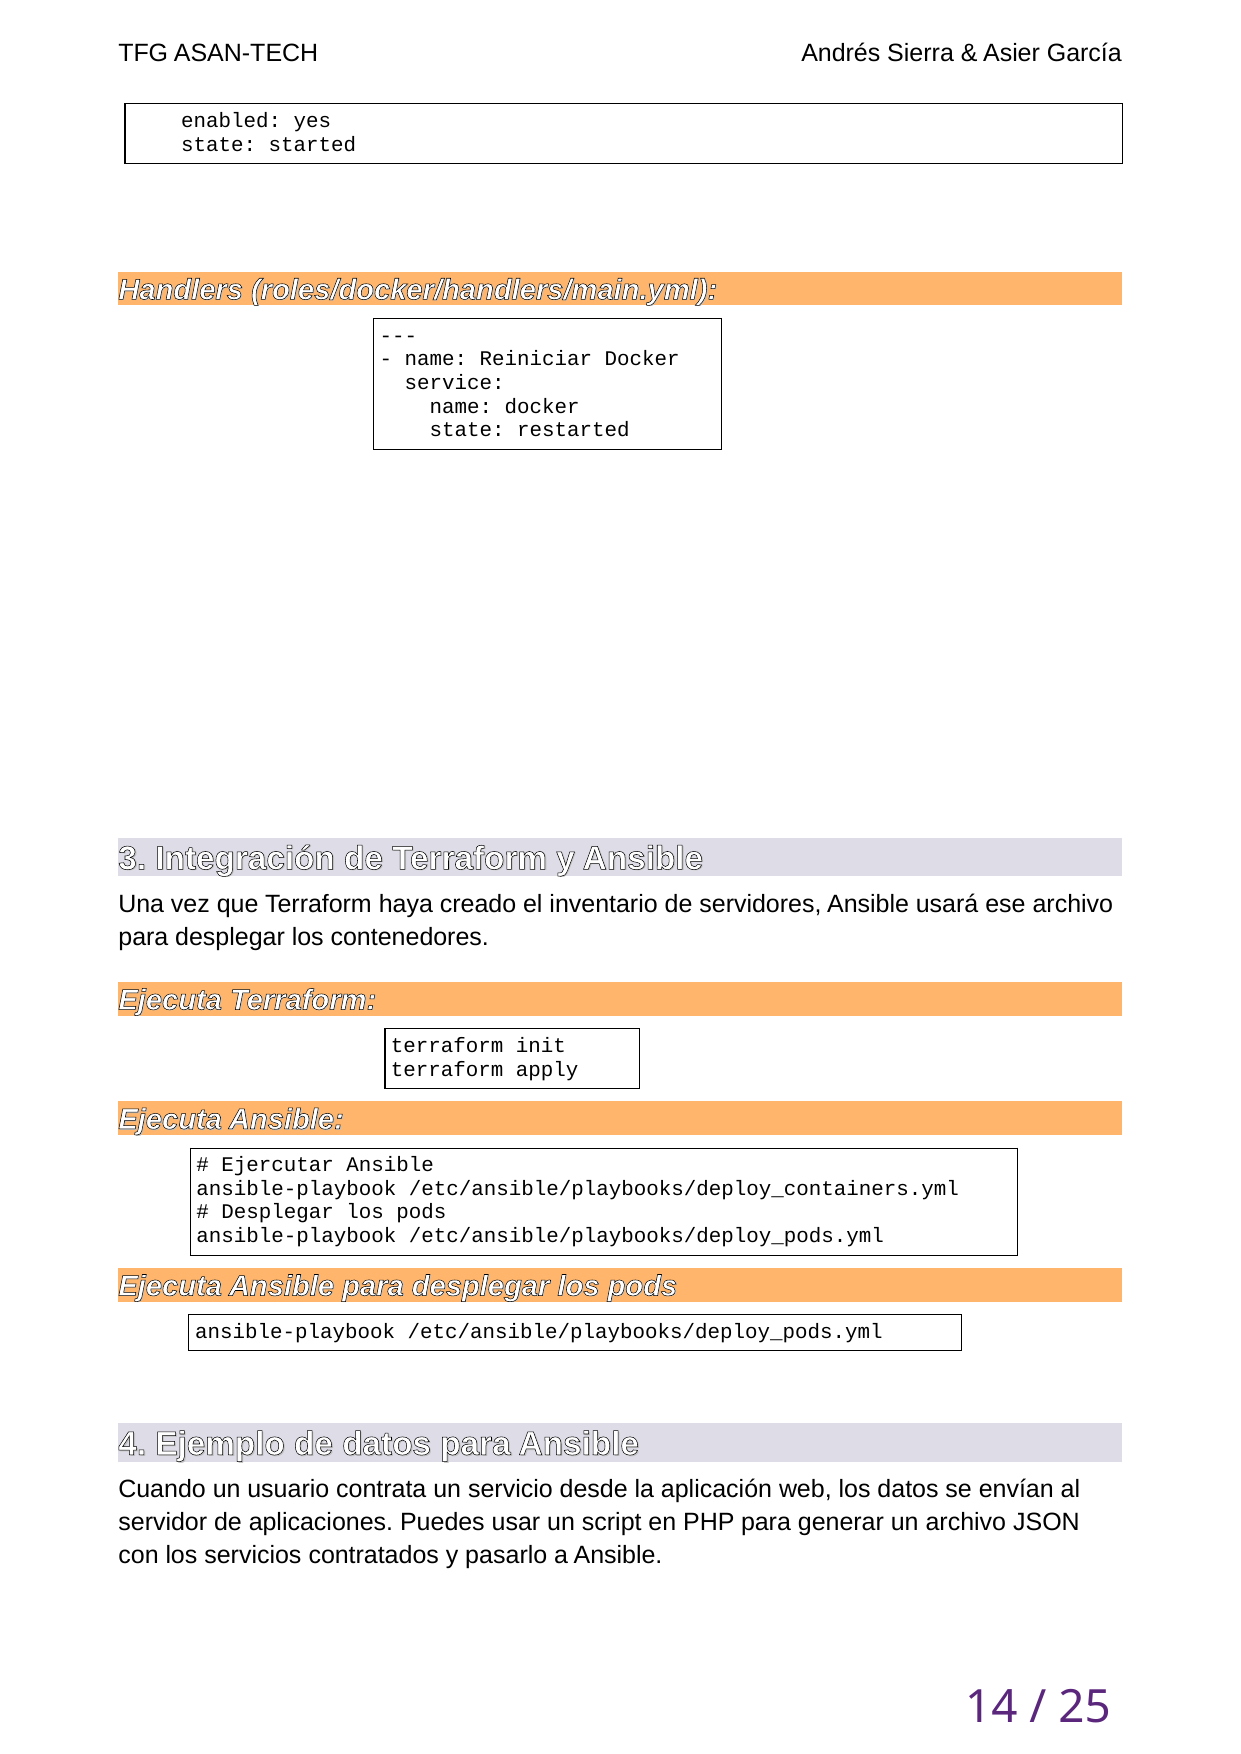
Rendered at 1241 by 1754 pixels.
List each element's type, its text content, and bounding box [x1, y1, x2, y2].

subtitle Ejecuta Terraform: [118, 982, 1122, 1016]
table_header enabled: yes state: started [126, 104, 1122, 163]
text Cuando un usuario contrata un servicio desde la aplicación web, los datos se envían al servidor de aplicaciones. Puedes usar un script en PHP para generar un archivo JSON con los servicios contratados y pasarlo a Ansible. [118, 1474, 1122, 1569]
subtitle 3. Integración de Terraform y Ansible [118, 838, 1122, 876]
subtitle Ejecuta Ansible: [118, 1101, 1122, 1135]
table_header --- - name: Reiniciar Docker service: name: docker state: restarted [374, 319, 721, 449]
table_header # Ejercutar Ansible ansible-playbook /etc/ansible/playbooks/deploy_containers.yml # Desplegar los pods ansible-playbook /etc/ansible/playbooks/deploy_pods.yml [191, 1149, 1017, 1254]
subtitle Ejecuta Ansible para desplegar los pods [118, 1268, 1122, 1302]
subtitle Handlers (roles/docker/handlers/main.yml): [118, 272, 1122, 305]
subtitle 4. Ejemplo de datos para Ansible [118, 1423, 1122, 1462]
table_header ansible-playbook /etc/ansible/playbooks/deploy_pods.yml [189, 1315, 961, 1350]
text Una vez que Terraform haya creado el inventario de servidores, Ansible usará ese archivo para desplegar los contenedores. [118, 889, 1122, 951]
table_header terraform init terraform apply [386, 1029, 639, 1088]
